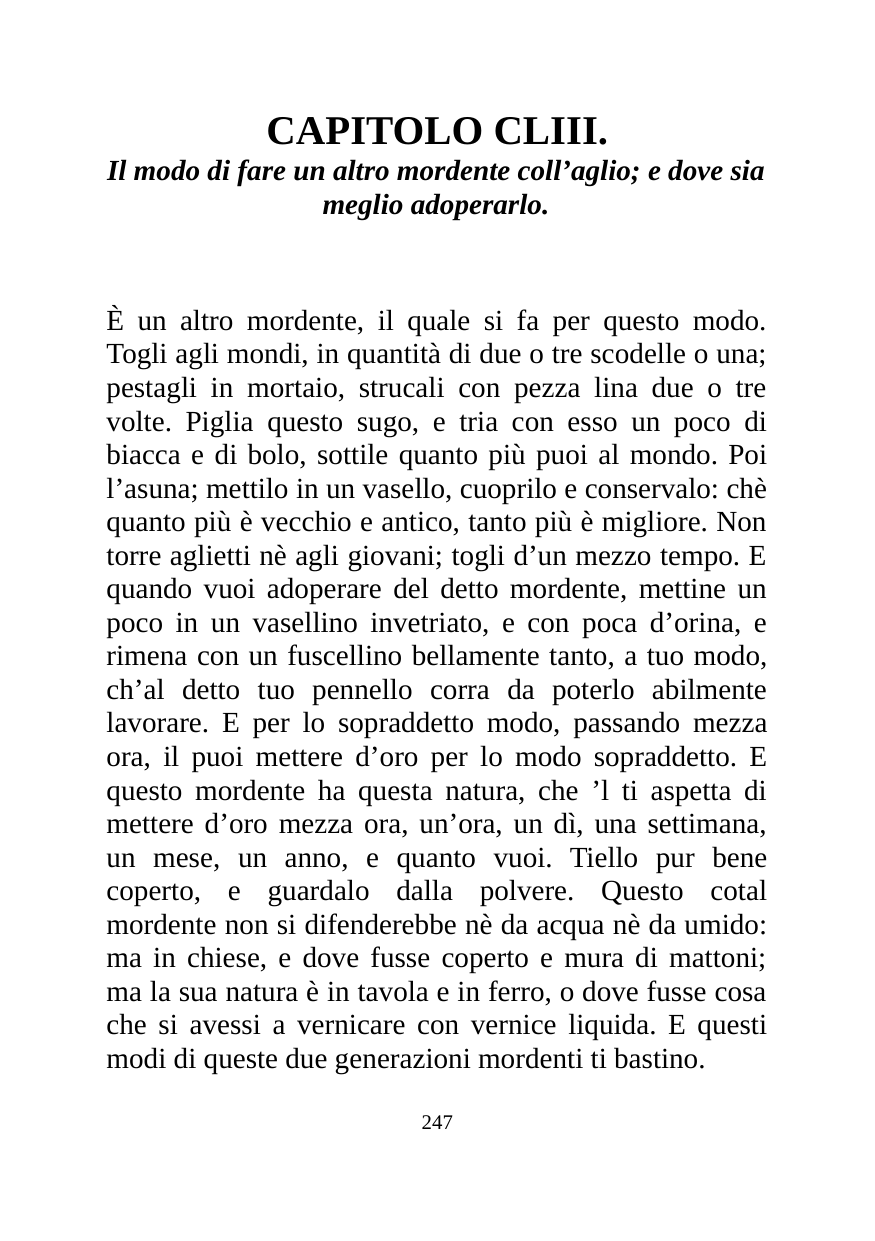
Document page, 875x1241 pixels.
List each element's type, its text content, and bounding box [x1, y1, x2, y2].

subtitle CAPITOLO CLIII. Il modo di fare un altro mordente coll’aglio; e dove sia meglio adoperarlo. [106, 106, 768, 220]
text È un altro mordente, il quale si fa per questo modo. Togli agli mondi, in quantità di due o tre scodelle o una; pestagli in mortaio, strucali con pezza lina due o tre volte. Piglia questo sugo, e tria con esso un poco di biacca e di bolo, sottile quanto più puoi al mondo. Poi l’asuna; mettilo in un vasello, cuoprilo e conservalo: chè quanto più è vecchio e antico, tanto più è migliore. Non torre aglietti nè agli giovani; togli d’un mezzo tempo. E quando vuoi adoperare del detto mordente, mettine un poco in un vasellino invetriato, e con poca d’orina, e rimena con un fuscellino bellamente tanto, a tuo modo, ch’al detto tuo pennello corra da poterlo abilmente lavorare. E per lo sopraddetto modo, passando mezza ora, il puoi mettere d’oro per lo modo sopraddetto. E questo mordente ha questa natura, che ’l ti aspetta di mettere d’oro mezza ora, un’ora, un dì, una settimana, un mese, un anno, e quanto vuoi. Tiello pur bene coperto, e guardalo dalla polvere. Questo cotal mordente non si difenderebbe nè da acqua nè da umido: ma in chiese, e dove fusse coperto e mura di mattoni; ma la sua natura è in tavola e in ferro, o dove fusse cosa che si avessi a vernicare con vernice liquida. E questi modi di queste due generazioni mordenti ti bastino. [106, 303, 768, 1074]
